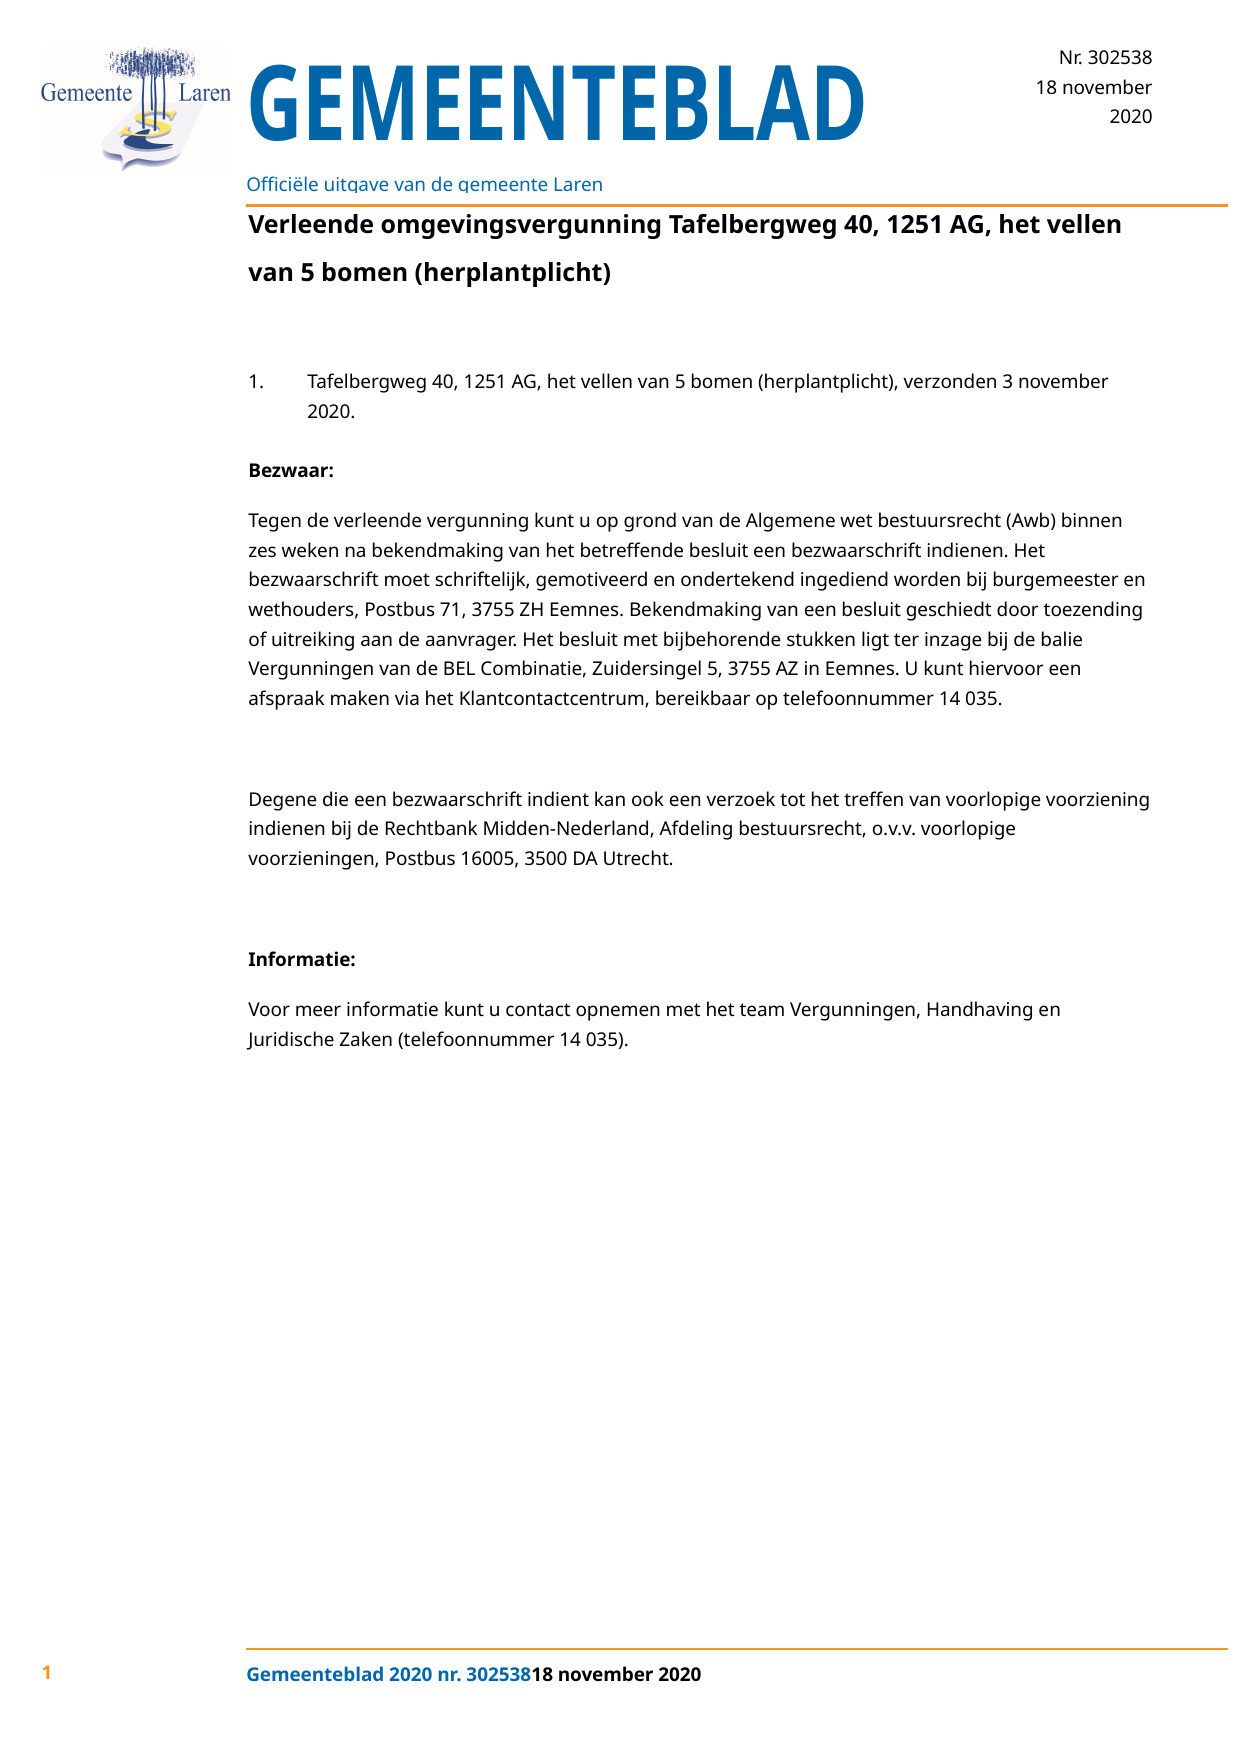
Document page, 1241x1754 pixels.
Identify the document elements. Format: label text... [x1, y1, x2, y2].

list Tafelbergweg 40, 1251 AG, het vellen van 5 bomen (herplantplicht), verzonden 3 november 2020. [248, 368, 1152, 424]
text Voor meer informatie kunt u contact opnemen met het team Vergunningen, Handhaving en Juridische Zaken (telefoonnummer 14 035). [248, 996, 1152, 1052]
text Degene die een bezwaarschrift indient kan ook een verzoek tot het treffen van voorlopige voorziening indienen bij de Rechtbank Midden-Nederland, Afdeling bestuursrecht, o.v.v. voorlopige voorzieningen, Postbus 16005, 3500 DA Utrecht. [248, 786, 1152, 871]
picture [41, 47, 231, 172]
text Verleende omgevingsvergunning Tafelbergweg 40, 1251 AG, het vellen van 5 bomen (herplantplicht) [248, 207, 1152, 288]
text Informatie: [248, 946, 1152, 972]
text Bezwaar: [248, 457, 1152, 483]
text Tegen de verleende vergunning kunt u op grond van de Algemene wet bestuursrecht (Awb) binnen zes weken na bekendmaking van het betreffende besluit een bezwaarschrift indienen. Het bezwaarschrift moet schriftelijk, gemotiveerd en ondertekend ingediend worden bij burgemeester en wethouders, Postbus 71, 3755 ZH Eemnes. Bekendmaking van een besluit geschiedt door toezending of uitreiking aan de aanvrager. Het besluit met bijbehorende stukken ligt ter inzage bij de balie Vergunningen van de BEL Combinatie, Zuidersingel 5, 3755 AZ in Eemnes. U kunt hiervoor een afspraak maken via het Klantcontactcentrum, bereikbaar op telefoonnummer 14 035. [248, 507, 1152, 711]
